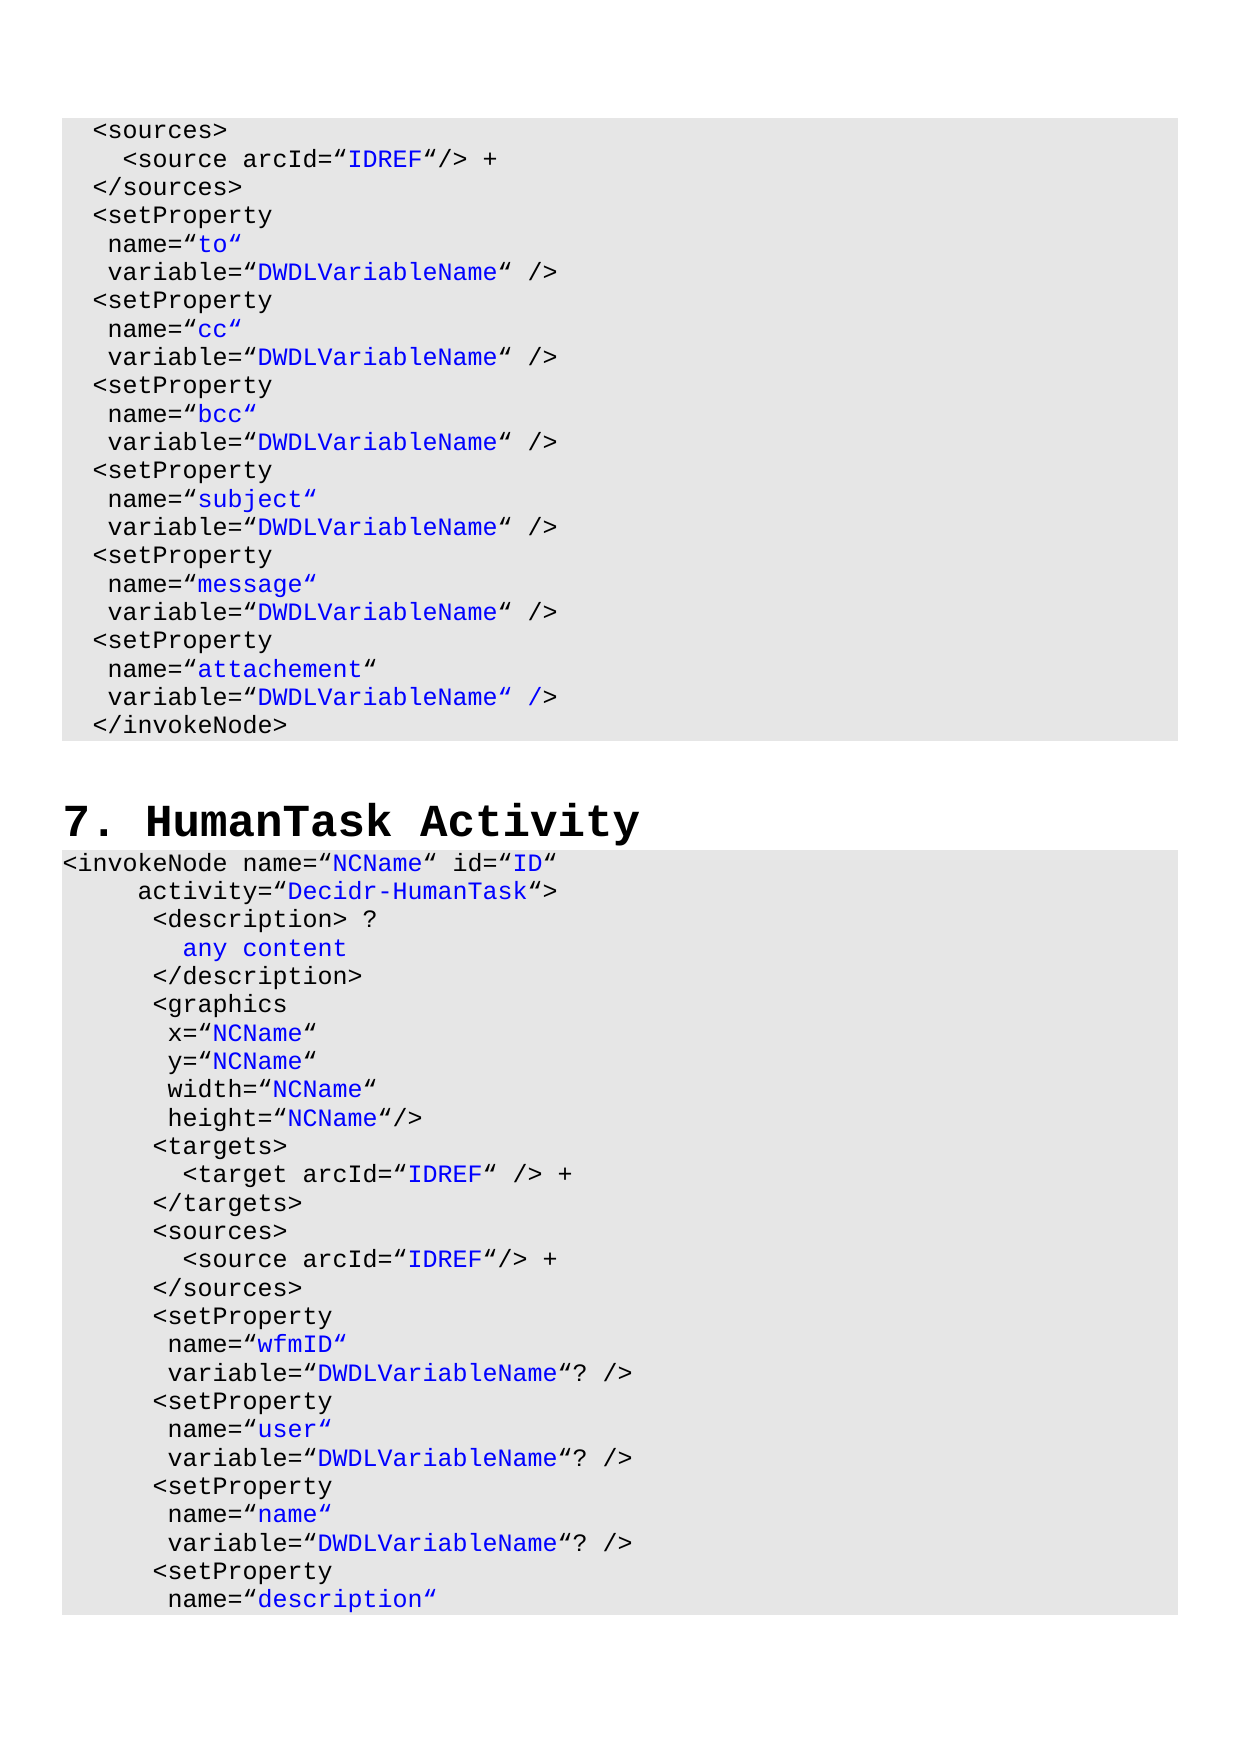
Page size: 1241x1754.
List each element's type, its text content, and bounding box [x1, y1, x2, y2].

text variable=“DWDLVariableName“ /> [62, 260, 1178, 288]
text <setProperty [62, 288, 1178, 316]
text name=“to“ [62, 231, 1178, 260]
text <sources> [62, 118, 1178, 146]
text variable=“DWDLVariableName“? /> [62, 1360, 1178, 1388]
text variable=“DWDLVariableName“ /> [62, 430, 1178, 458]
text name=“bcc“ [62, 401, 1178, 430]
text variable=“DWDLVariableName“ /> [62, 515, 1178, 543]
text </sources> [62, 175, 1178, 203]
text y=“NCName“ [62, 1048, 1178, 1077]
text <setProperty [62, 543, 1178, 571]
text <source arcId=“IDREF“/> + [62, 146, 1178, 175]
text <setProperty [62, 1558, 1178, 1587]
text any content [62, 935, 1178, 963]
text </targets> [62, 1190, 1178, 1218]
text name=“wfmID“ [62, 1332, 1178, 1360]
text name=“message“ [62, 571, 1178, 600]
text <setProperty [62, 373, 1178, 401]
text variable=“DWDLVariableName“? /> [62, 1445, 1178, 1473]
text width=“NCName“ [62, 1077, 1178, 1105]
text <setProperty [62, 458, 1178, 486]
text name=“subject“ [62, 486, 1178, 515]
text name=“name“ [62, 1502, 1178, 1530]
text name=“cc“ [62, 316, 1178, 345]
text variable=“DWDLVariableName“ /> [62, 685, 1178, 713]
text <setProperty [62, 1473, 1178, 1502]
text name=“attachement“ [62, 656, 1178, 685]
text variable=“DWDLVariableName“ /> [62, 345, 1178, 373]
text <invokeNode name=“NCName“ id=“ID“ [62, 850, 1178, 878]
text </description> [62, 963, 1178, 992]
text 7. HumanTask Activity [62, 798, 1178, 850]
text <setProperty [62, 203, 1178, 231]
text <source arcId=“IDREF“/> + [62, 1247, 1178, 1275]
text variable=“DWDLVariableName“? /> [62, 1530, 1178, 1558]
text name=“description“ [62, 1587, 1178, 1615]
text <targets> [62, 1133, 1178, 1162]
text <setProperty [62, 1388, 1178, 1417]
text <setProperty [62, 1303, 1178, 1332]
text variable=“DWDLVariableName“ /> [62, 600, 1178, 628]
text height=“NCName“/> [62, 1105, 1178, 1133]
text activity=“Decidr-HumanTask“> [62, 878, 1178, 907]
text <setProperty [62, 628, 1178, 656]
text name=“user“ [62, 1417, 1178, 1445]
text <description> ? [62, 907, 1178, 935]
text <sources> [62, 1218, 1178, 1247]
text <graphics [62, 992, 1178, 1020]
text </sources> [62, 1275, 1178, 1303]
text x=“NCName“ [62, 1020, 1178, 1048]
text <target arcId=“IDREF“ /> + [62, 1162, 1178, 1190]
text </invokeNode> [62, 713, 1178, 741]
